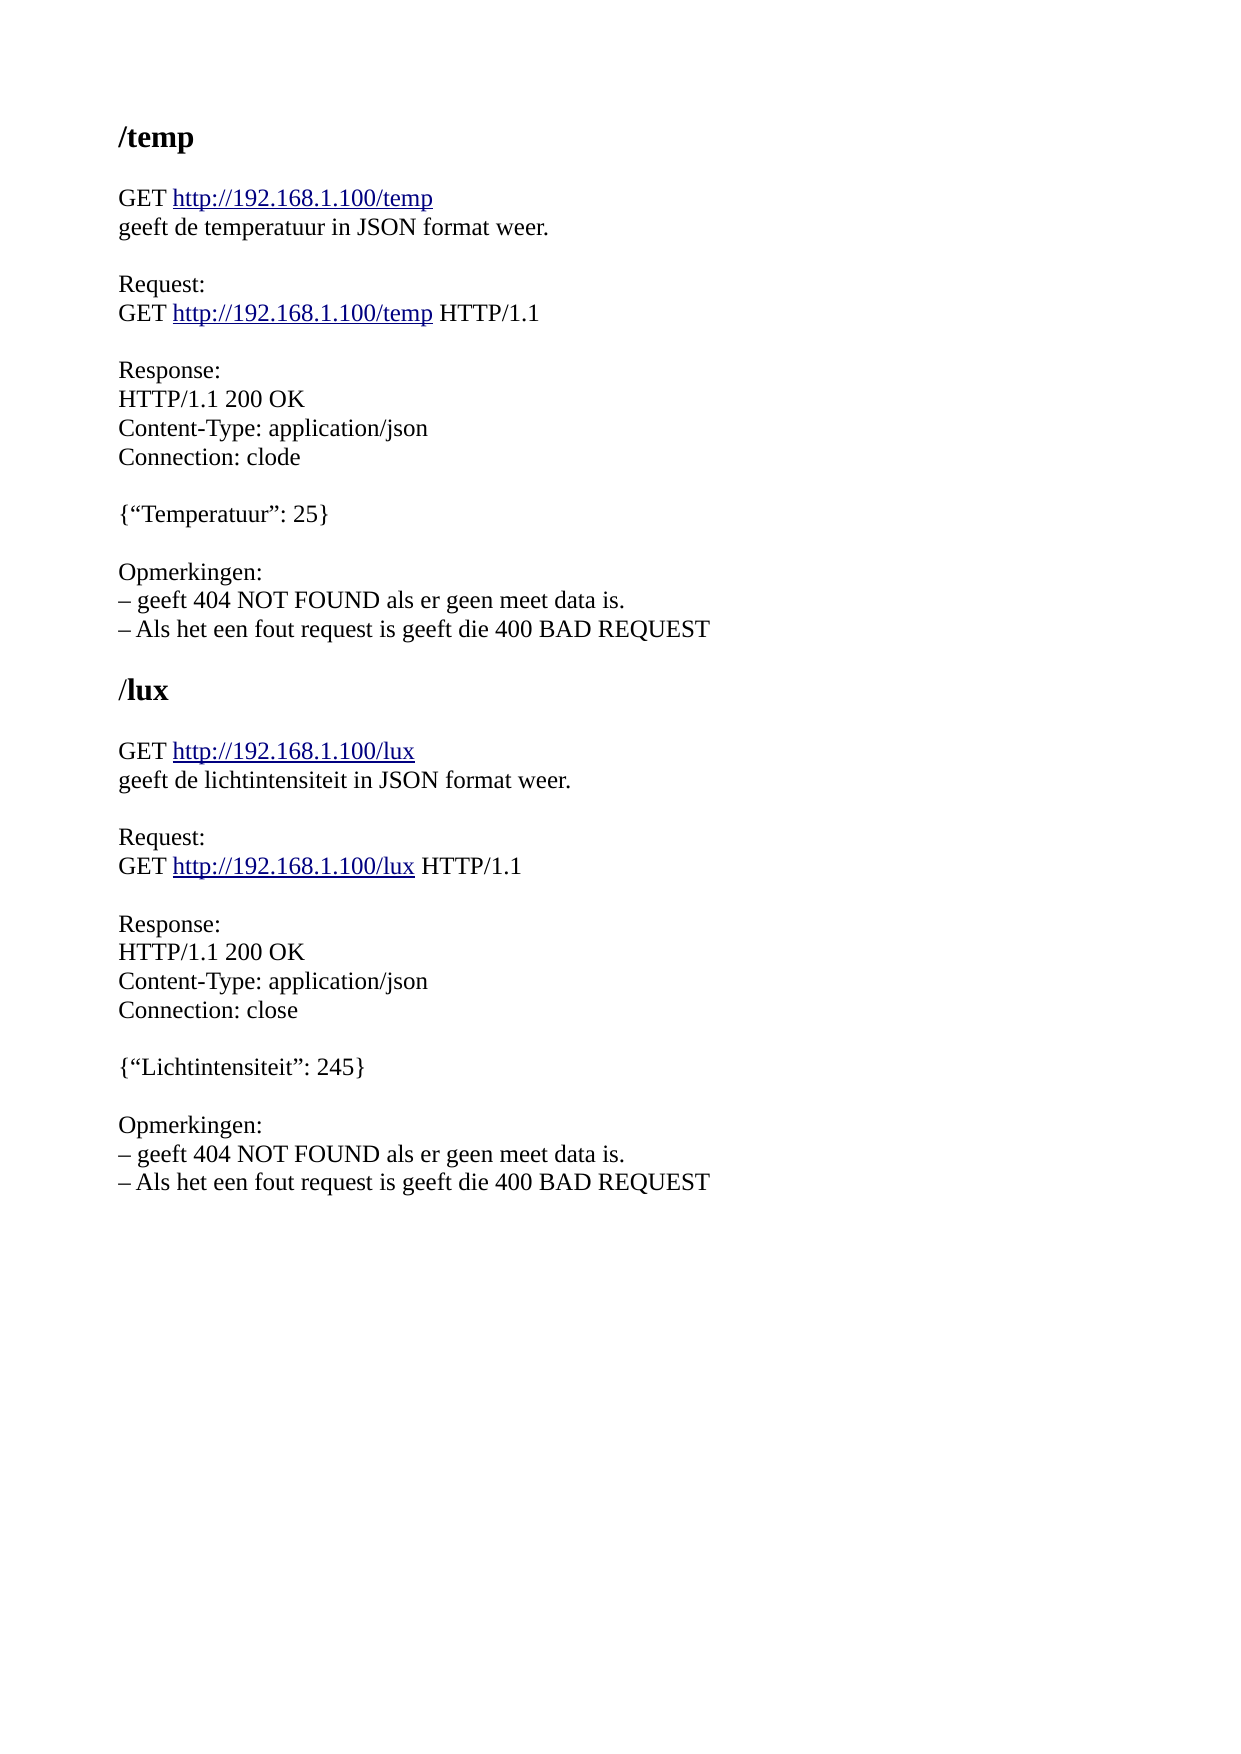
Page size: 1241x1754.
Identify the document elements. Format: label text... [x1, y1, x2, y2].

text HTTP/1.1 200 OK [118, 384, 1122, 413]
text {“Temperatuur”: 25} [118, 499, 1122, 528]
text Opmerkingen: [118, 557, 1122, 585]
text GET http://192.168.1.100/temp [118, 183, 1122, 212]
text – Als het een fout request is geeft die 400 BAD REQUEST [118, 614, 1122, 643]
text Connection: clode [118, 442, 1122, 470]
text – geeft 404 NOT FOUND als er geen meet data is. [118, 585, 1122, 614]
text – geeft 404 NOT FOUND als er geen meet data is. [118, 1139, 1122, 1167]
text Response: [118, 909, 1122, 937]
text /temp [118, 118, 1122, 154]
text GET http://192.168.1.100/lux [118, 736, 1122, 765]
text geeft de temperatuur in JSON format weer. [118, 212, 1122, 240]
text Request: [118, 822, 1122, 851]
text Opmerkingen: [118, 1110, 1122, 1139]
text Content-Type: application/json [118, 966, 1122, 995]
text GET http://192.168.1.100/temp HTTP/1.1 [118, 298, 1122, 327]
text Content-Type: application/json [118, 413, 1122, 442]
text geeft de lichtintensiteit in JSON format weer. [118, 765, 1122, 794]
text Request: [118, 269, 1122, 298]
text GET http://192.168.1.100/lux HTTP/1.1 [118, 851, 1122, 880]
text – Als het een fout request is geeft die 400 BAD REQUEST [118, 1167, 1122, 1196]
text Response: [118, 355, 1122, 384]
text /lux [118, 672, 1122, 707]
text Connection: close [118, 995, 1122, 1024]
text HTTP/1.1 200 OK [118, 937, 1122, 966]
text {“Lichtintensiteit”: 245} [118, 1052, 1122, 1081]
